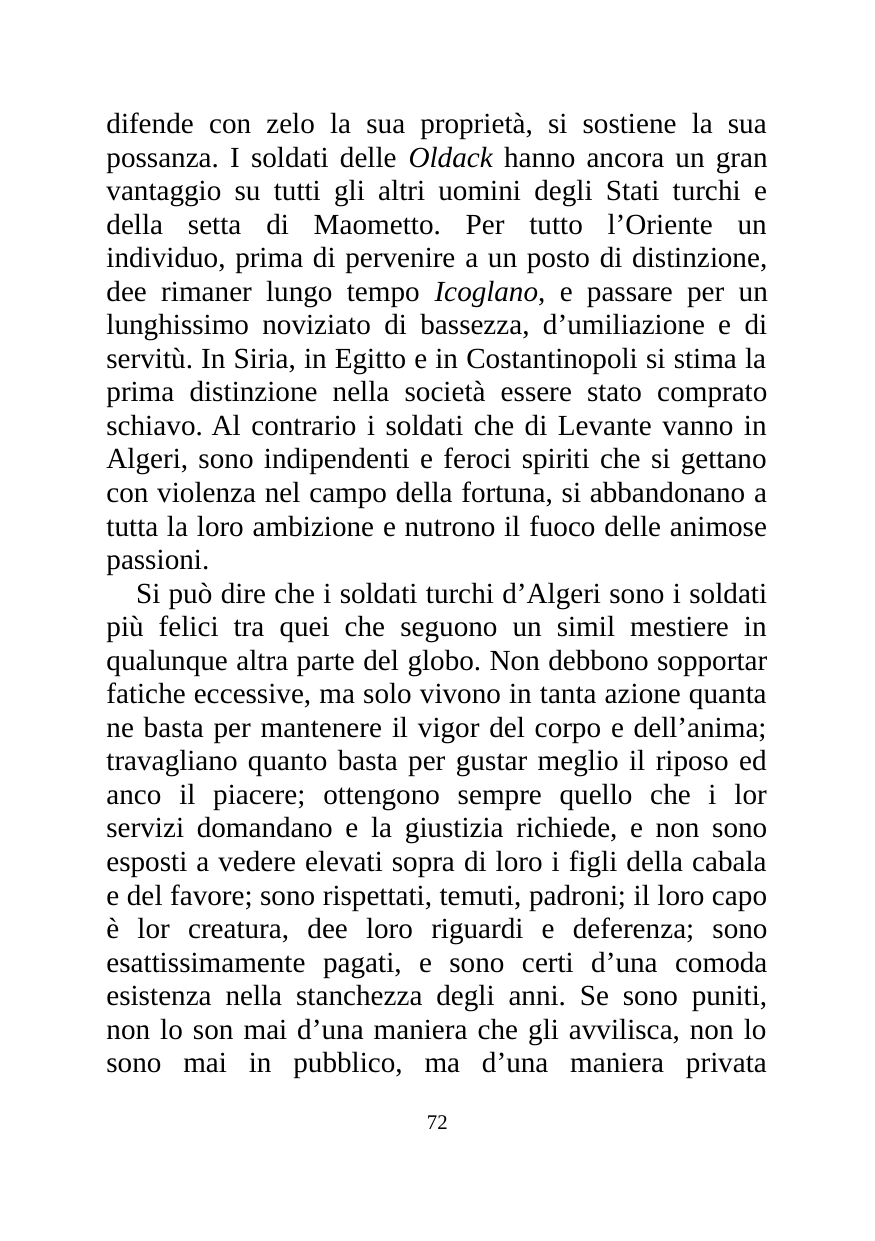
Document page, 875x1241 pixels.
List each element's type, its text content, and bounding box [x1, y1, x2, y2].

text Si può dire che i soldati turchi d’Algeri sono i soldati più felici tra quei che seguono un simil mestiere in qualunque altra parte del globo. Non debbono sopportar fatiche eccessive, ma solo vivono in tanta azione quanta ne basta per mantenere il vigor del corpo e dell’anima; travagliano quanto basta per gustar meglio il riposo ed anco il piacere; ottengono sempre quello che i lor servizi domandano e la giustizia richiede, e non sono esposti a vedere elevati sopra di loro i figli della cabala e del favore; sono rispettati, temuti, padroni; il loro capo è lor creatura, dee loro riguardi e deferenza; sono esattissimamente pagati, e sono certi d’una comoda esistenza nella stanchezza degli anni. Se sono puniti, non lo son mai d’una maniera che gli avvilisca, non lo sono mai in pubblico, ma d’una maniera privata [106, 576, 768, 1079]
text difende con zelo la sua proprietà, si sostiene la sua possanza. I soldati delle Oldack hanno ancora un gran vantaggio su tutti gli altri uomini degli Stati turchi e della setta di Maometto. Per tutto l’Oriente un individuo, prima di pervenire a un posto di distinzione, dee rimaner lungo tempo Icoglano, e passare per un lunghissimo noviziato di bassezza, d’umiliazione e di servitù. In Siria, in Egitto e in Costantinopoli si stima la prima distinzione nella società essere stato comprato schiavo. Al contrario i soldati che di Levante vanno in Algeri, sono indipendenti e feroci spiriti che si gettano con violenza nel campo della fortuna, si abbandonano a tutta la loro ambizione e nutrono il fuoco delle animose passioni. [106, 106, 768, 576]
